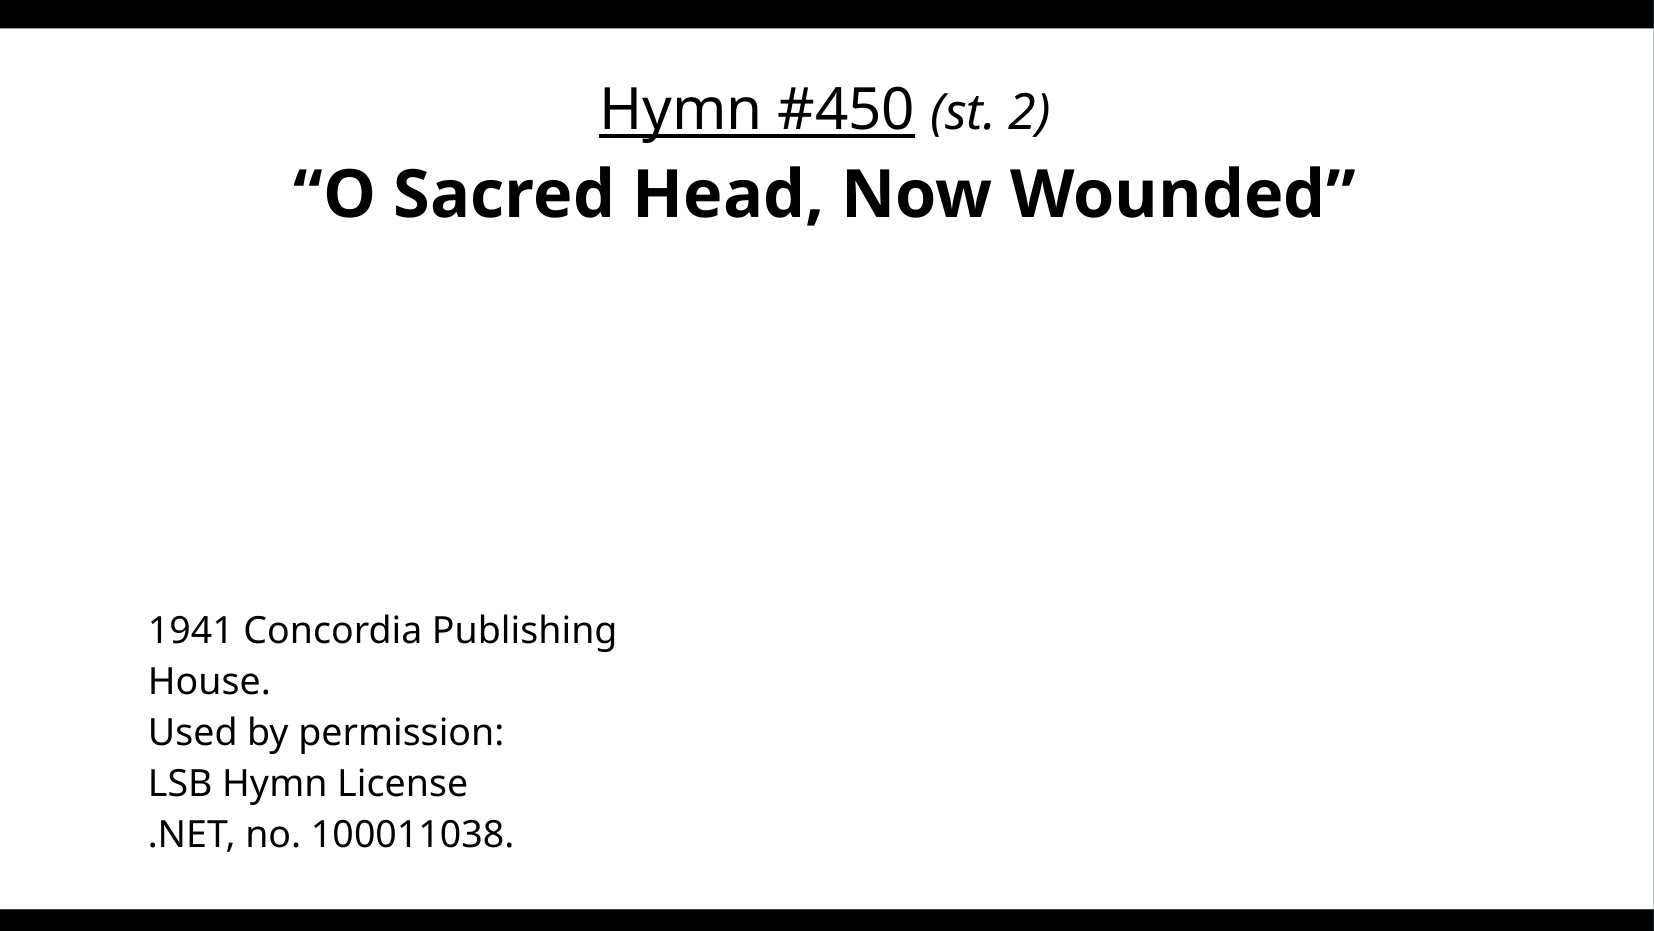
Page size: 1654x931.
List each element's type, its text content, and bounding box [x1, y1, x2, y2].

picture [0, 0, 1654, 931]
text_box Hymn #450 (st. 2) “O Sacred Head, Now Wounded” [90, 60, 1561, 241]
text_box 1941 Concordia Publishing House. Used by permission: LSB Hymn License .NET, no. 100011038. [133, 595, 736, 811]
